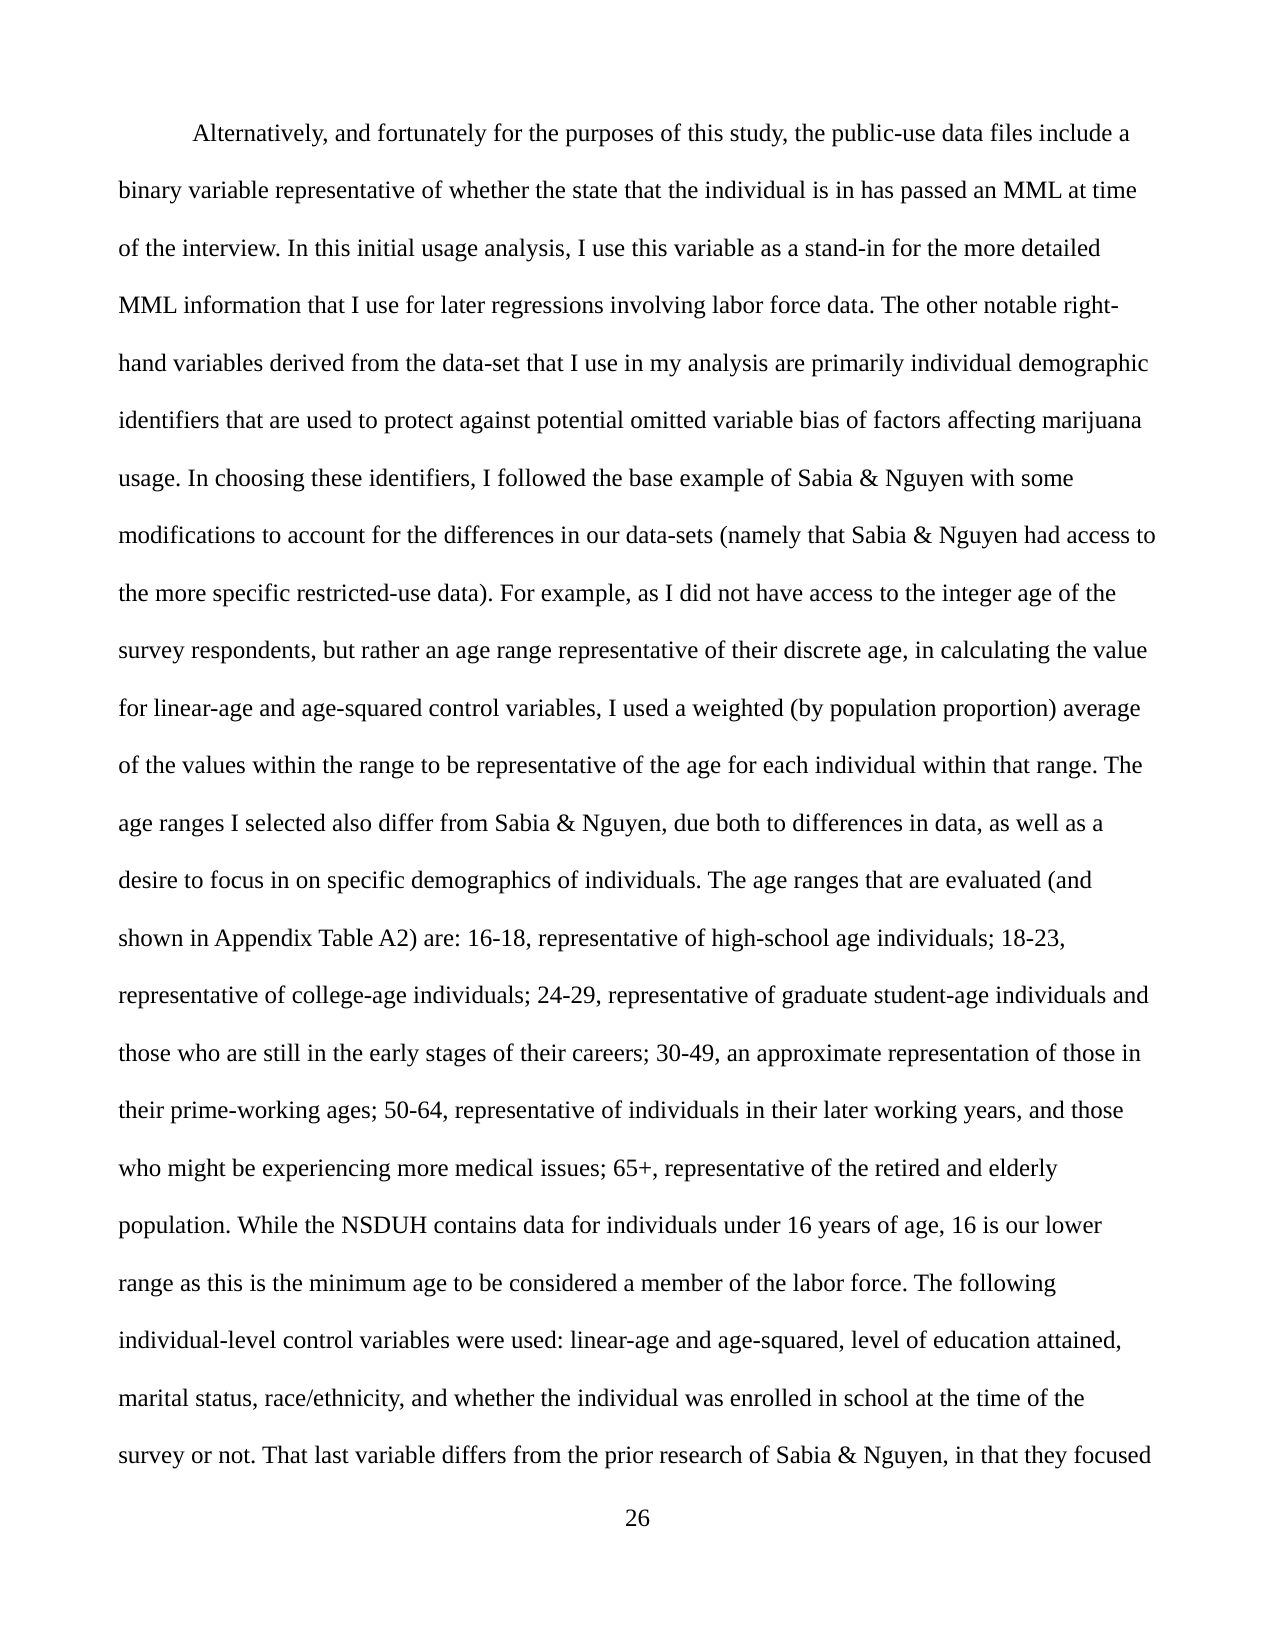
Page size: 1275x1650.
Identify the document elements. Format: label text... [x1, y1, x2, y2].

text Alternatively, and fortunately for the purposes of this study, the public-use data files include a binary variable representative of whether the state that the individual is in has passed an MML at time of the interview. In this initial usage analysis, I use this variable as a stand-in for the more detailed MML information that I use for later regressions involving labor force data. The other notable right-hand variables derived from the data-set that I use in my analysis are primarily individual demographic identifiers that are used to protect against potential omitted variable bias of factors affecting marijuana usage. In choosing these identifiers, I followed the base example of Sabia & Nguyen with some modifications to account for the differences in our data-sets (namely that Sabia & Nguyen had access to the more specific restricted-use data). For example, as I did not have access to the integer age of the survey respondents, but rather an age range representative of their discrete age, in calculating the value for linear-age and age-squared control variables, I used a weighted (by population proportion) average of the values within the range to be representative of the age for each individual within that range. The age ranges I selected also differ from Sabia & Nguyen, due both to differences in data, as well as a desire to focus in on specific demographics of individuals. The age ranges that are evaluated (and shown in Appendix Table A2) are: 16-18, representative of high-school age individuals; 18-23, representative of college-age individuals; 24-29, representative of graduate student-age individuals and those who are still in the early stages of their careers; 30-49, an approximate representation of those in their prime-working ages; 50-64, representative of individuals in their later working years, and those who might be experiencing more medical issues; 65+, representative of the retired and elderly population. While the NSDUH contains data for individuals under 16 years of age, 16 is our lower range as this is the minimum age to be considered a member of the labor force. The following individual-level control variables were used: linear-age and age-squared, level of education attained, marital status, race/ethnicity, and whether the individual was enrolled in school at the time of the survey or not. That last variable differs from the prior research of Sabia & Nguyen, in that they focused [118, 118, 1157, 1469]
